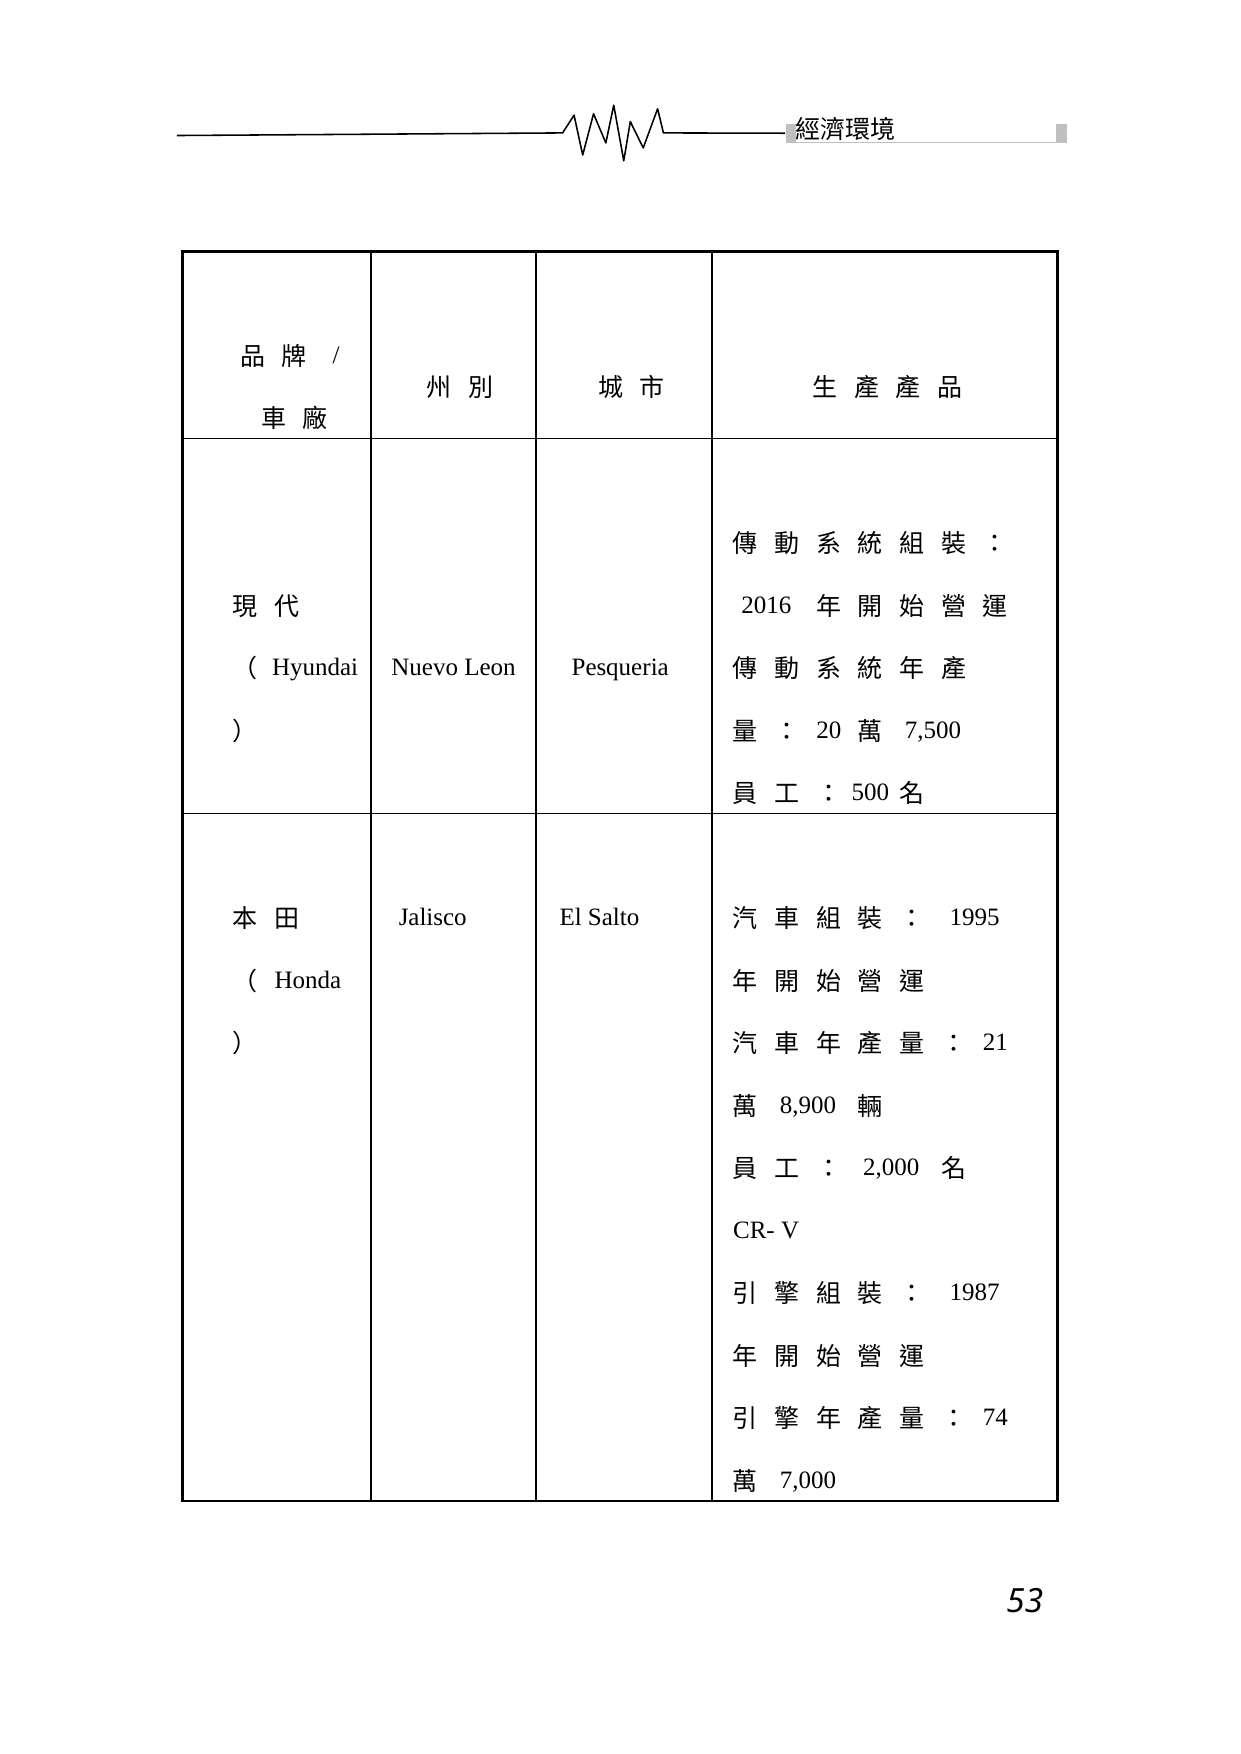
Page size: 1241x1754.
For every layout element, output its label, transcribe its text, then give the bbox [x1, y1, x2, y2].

table_cell 現代（Hyundai） [184, 439, 370, 813]
table_cell Jalisco [372, 814, 535, 1500]
table_cell Nuevo Leon [372, 439, 535, 813]
table_header 州別 [372, 253, 535, 438]
table_header 生產產品 [713, 253, 1056, 438]
table_cell 傳動系統組裝：2016年開始營運 傳動系統年產量：20萬7,500 員工：500名 [713, 439, 1056, 813]
table_cell 本田（Honda） [184, 814, 370, 1500]
table_cell El Salto [537, 814, 711, 1500]
table_header 品牌/車廠 [184, 253, 370, 438]
table_cell 汽車組裝：1995年開始營運 汽車年產量：21萬8,900輛 員工：2,000名 CR- V 引擎組裝：1987年開始營運 引擎年產量：74萬7,000 [713, 814, 1056, 1500]
table_cell Pesqueria [537, 439, 711, 813]
table_header 城市 [537, 253, 711, 438]
